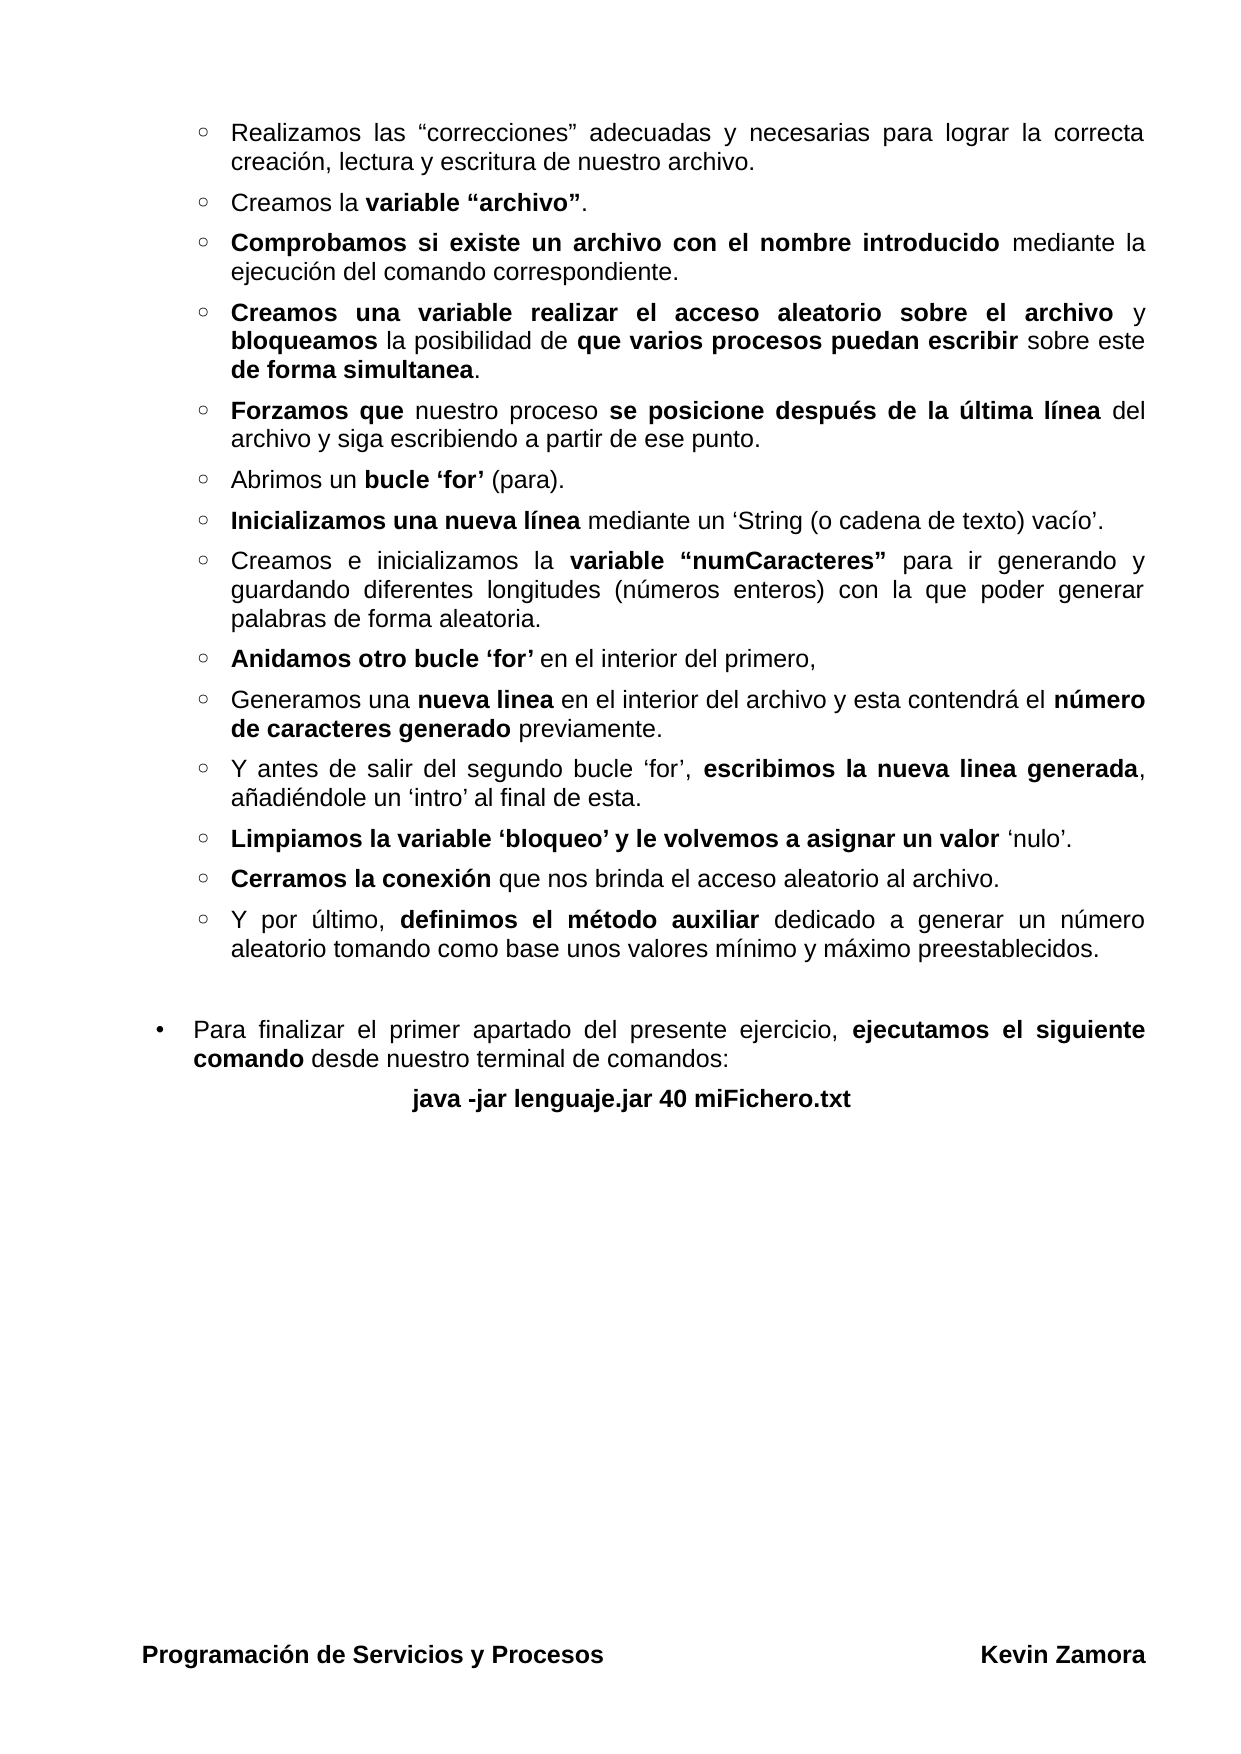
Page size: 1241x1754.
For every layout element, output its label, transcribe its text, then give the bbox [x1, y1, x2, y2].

list Generamos una nueva linea en el interior del archivo y esta contendrá el número de caracteres generado previamente. [193, 685, 1146, 743]
list Y por último, definimos el método auxiliar dedicado a generar un número aleatorio tomando como base unos valores mínimo y máximo preestablecidos. [193, 905, 1146, 963]
list Inicializamos una nueva línea mediante un ‘String (o cadena de texto) vacío’. [193, 506, 1146, 534]
list Realizamos las “correcciones” adecuadas y necesarias para lograr la correcta creación, lectura y escritura de nuestro archivo. [193, 118, 1146, 176]
list Cerramos la conexión que nos brinda el acceso aleatorio al archivo. [193, 864, 1146, 893]
list Abrimos un bucle ‘for’ (para). [193, 465, 1146, 494]
list Y antes de salir del segundo bucle ‘for’, escribimos la nueva linea generada, añadiéndole un ‘intro’ al final de esta. [193, 754, 1146, 812]
list Forzamos que nuestro proceso se posicione después de la última línea del archivo y siga escribiendo a partir de ese punto. [193, 396, 1146, 453]
list Anidamos otro bucle ‘for’ en el interior del primero, [193, 644, 1146, 673]
list Para finalizar el primer apartado del presente ejercicio, ejecutamos el siguiente comando desde nuestro terminal de comandos: [156, 1015, 1146, 1072]
list Comprobamos si existe un archivo con el nombre introducido mediante la ejecución del comando correspondiente. [193, 228, 1146, 286]
list Creamos una variable realizar el acceso aleatorio sobre el archivo y bloqueamos la posibilidad de que varios procesos puedan escribir sobre este de forma simultanea. [193, 297, 1146, 384]
text java -jar lenguaje.jar 40 miFichero.txt [118, 1084, 1146, 1113]
list Limpiamos la variable ‘bloqueo’ y le volvemos a asignar un valor ‘nulo’. [193, 824, 1146, 853]
list Creamos e inicializamos la variable “numCaracteres” para ir generando y guardando diferentes longitudes (números enteros) con la que poder generar palabras de forma aleatoria. [193, 546, 1146, 633]
list Creamos la variable “archivo”. [193, 187, 1146, 216]
